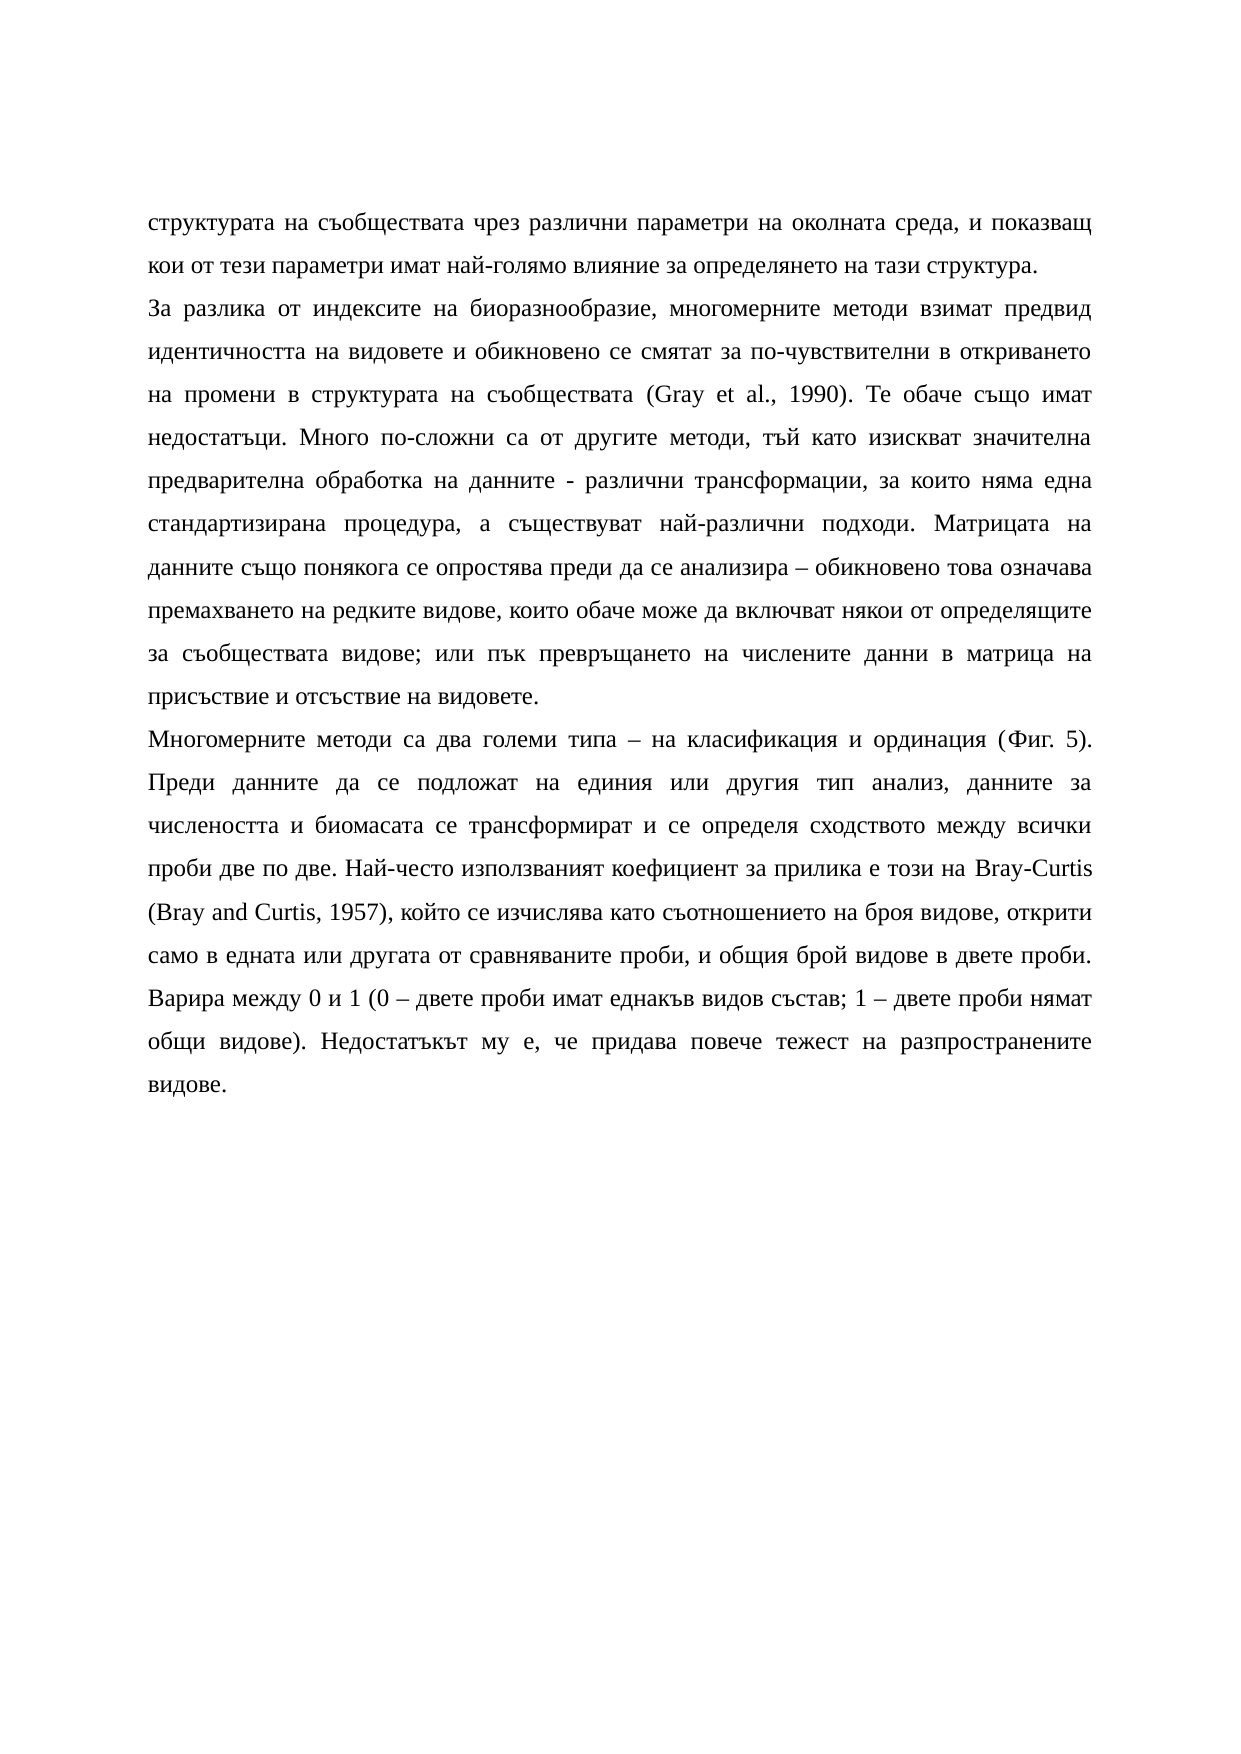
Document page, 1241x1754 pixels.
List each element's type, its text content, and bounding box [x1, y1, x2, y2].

text Многомерните методи са два големи типа – на класификация и ординация (Фиг. 5). Преди данните да се подложат на единия или другия тип анализ, данните за числеността и биомасата се трансформират и се определя сходството между всички проби две по две. Най-често използваният коефициент за прилика е този на Bray-Curtis (Bray and Curtis, 1957), който се изчислява като съотношението на броя видове, открити само в едната или другата от сравняваните проби, и общия брой видове в двете проби. Варира между 0 и 1 (0 – двете проби имат еднакъв видов състав; 1 – двете проби нямат общи видове). Недостатъкът му е, че придава повече тежест на разпространените видове. [148, 724, 1093, 1098]
text За разлика от индексите на биоразнообразие, многомерните методи взимат предвид идентичността на видовете и обикновено се смятат за по-чувствителни в откриването на промени в структурата на съобществата (Gray et al., 1990). Те обаче също имат недостатъци. Много по-сложни са от другите методи, тъй като изискват значителна предварителна обработка на данните - различни трансформации, за които няма една стандартизирана процедура, а съществуват най-различни подходи. Матрицата на данните също понякога се опростява преди да се анализира – обикновено това означава премахването на редките видове, които обаче може да включват някои от определящите за съобществата видове; или пък превръщането на числените данни в матрица на присъствие и отсъствие на видовете. [148, 293, 1093, 710]
text структурата на съобществата чрез различни параметри на околната среда, и показващ кои от тези параметри имат най-голямо влияние за определянето на тази структура. [148, 207, 1093, 278]
